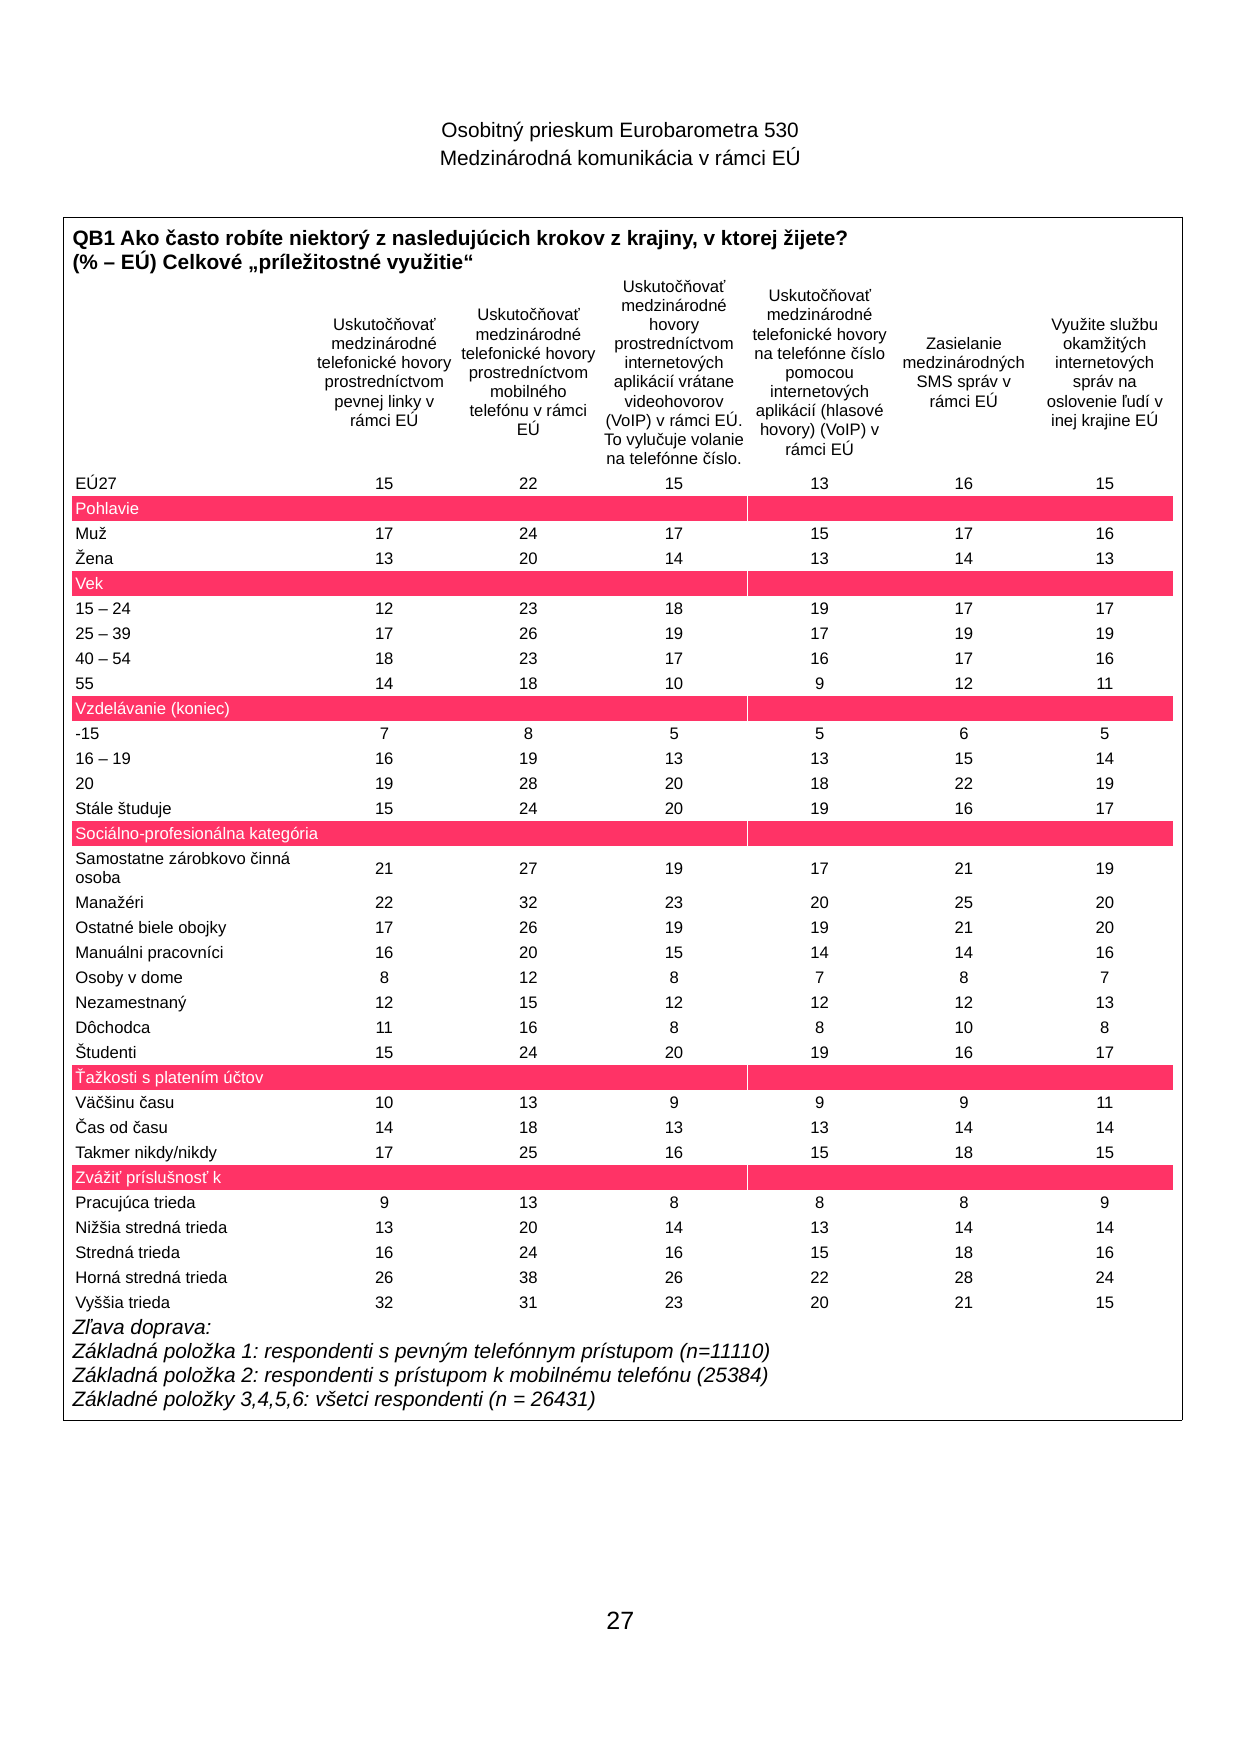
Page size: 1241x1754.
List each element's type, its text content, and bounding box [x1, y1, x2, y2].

table_cell Študenti [72, 1040, 312, 1065]
table_cell 20 [1036, 915, 1173, 940]
table_cell Manuálni pracovníci [72, 940, 312, 965]
table_cell 40 – 54 [72, 646, 312, 671]
table_cell 20 [600, 1040, 747, 1065]
text Základné položky 3,4,5,6: všetci respondenti (n = 26431) [72, 1387, 1173, 1411]
table_cell [892, 1165, 1036, 1190]
table_cell 20 [748, 890, 892, 915]
table_cell 19 [1036, 771, 1173, 796]
table_cell 8 [456, 721, 600, 746]
table_cell Zvážiť príslušnosť k [72, 1165, 600, 1190]
table_cell 18 [892, 1240, 1036, 1265]
table_cell 38 [456, 1265, 600, 1290]
table_cell 22 [456, 471, 600, 496]
table_cell 31 [456, 1290, 600, 1315]
table_cell 22 [748, 1265, 892, 1290]
table_cell 13 [600, 746, 747, 771]
table_cell 8 [892, 965, 1036, 990]
table_cell 8 [748, 1015, 892, 1040]
table_cell 22 [312, 890, 456, 915]
table_cell 7 [312, 721, 456, 746]
table_cell 14 [600, 546, 747, 571]
table_cell 19 [1036, 621, 1173, 646]
table_cell 20 [1036, 890, 1173, 915]
table_cell 21 [312, 846, 456, 890]
table_cell 16 [892, 1040, 1036, 1065]
table_cell 12 [600, 990, 747, 1015]
table_cell 16 [892, 471, 1036, 496]
table_cell 9 [600, 1090, 747, 1115]
table_cell [600, 571, 747, 596]
table_cell 10 [312, 1090, 456, 1115]
table_cell 16 [1036, 1240, 1173, 1265]
table_cell 8 [600, 1190, 747, 1215]
table_cell 8 [600, 1015, 747, 1040]
table_cell Nižšia stredná trieda [72, 1215, 312, 1240]
table_cell 20 [748, 1290, 892, 1315]
table_cell Nezamestnaný [72, 990, 312, 1015]
table_cell 12 [312, 596, 456, 621]
table_cell 10 [892, 1015, 1036, 1040]
table_cell Žena [72, 546, 312, 571]
table_cell Pohlavie [72, 496, 600, 521]
table_cell 20 [456, 940, 600, 965]
table_cell 19 [600, 621, 747, 646]
table_cell -15 [72, 721, 312, 746]
table_cell 15 [1036, 1290, 1173, 1315]
table_cell 16 – 19 [72, 746, 312, 771]
table_cell [600, 1065, 747, 1090]
table_cell 17 [892, 646, 1036, 671]
table_cell 19 [456, 746, 600, 771]
table_cell 28 [456, 771, 600, 796]
table_cell 9 [892, 1090, 1036, 1115]
table_cell 15 [1036, 1140, 1173, 1165]
table_cell 9 [1036, 1190, 1173, 1215]
table_cell 14 [892, 940, 1036, 965]
table_cell 23 [456, 596, 600, 621]
table_cell 16 [600, 1240, 747, 1265]
table_cell 15 [892, 746, 1036, 771]
table_cell Čas od času [72, 1115, 312, 1140]
table_cell 19 [1036, 846, 1173, 890]
text (% – EÚ) Celkové „príležitostné využitie“ [72, 249, 1173, 273]
table_cell 27 [456, 846, 600, 890]
table_cell 28 [892, 1265, 1036, 1290]
table_cell 16 [1036, 646, 1173, 671]
table_cell 17 [1036, 596, 1173, 621]
table_cell [892, 1065, 1036, 1090]
table_cell 19 [748, 596, 892, 621]
table_cell Vek [72, 571, 600, 596]
table_cell 13 [1036, 546, 1173, 571]
table_cell 19 [748, 796, 892, 821]
table_cell 25 [456, 1140, 600, 1165]
table_cell 15 [1036, 471, 1173, 496]
table_cell 14 [748, 940, 892, 965]
table_cell 17 [600, 646, 747, 671]
table_cell 19 [600, 915, 747, 940]
table_cell 17 [892, 521, 1036, 546]
table_cell 13 [748, 1115, 892, 1140]
table_cell Horná stredná trieda [72, 1265, 312, 1290]
table_cell 16 [312, 746, 456, 771]
table_header Uskutočňovať medzinárodné telefonické hovory prostredníctvom pevnej linky v rámci EÚ [312, 274, 456, 471]
table_cell 13 [312, 546, 456, 571]
table_cell 17 [312, 521, 456, 546]
table_cell 16 [312, 940, 456, 965]
table_cell 12 [312, 990, 456, 1015]
table_cell Vyššia trieda [72, 1290, 312, 1315]
table_cell 13 [456, 1190, 600, 1215]
table_cell 15 [600, 940, 747, 965]
table_cell 16 [1036, 940, 1173, 965]
table_cell 11 [1036, 1090, 1173, 1115]
table_cell [748, 1065, 892, 1090]
table_cell [748, 1165, 892, 1190]
table_cell 15 [748, 521, 892, 546]
table_cell 13 [600, 1115, 747, 1140]
table_cell 16 [892, 796, 1036, 821]
table_cell 24 [456, 1240, 600, 1265]
text Základná položka 2: respondenti s prístupom k mobilnému telefónu (25384) [72, 1363, 1173, 1387]
table_cell 12 [456, 965, 600, 990]
table_cell 16 [312, 1240, 456, 1265]
table_cell 23 [456, 646, 600, 671]
table_cell 8 [1036, 1015, 1173, 1040]
table_cell 18 [456, 671, 600, 696]
table_cell 8 [312, 965, 456, 990]
table_cell 15 [312, 796, 456, 821]
table_cell Takmer nikdy/nikdy [72, 1140, 312, 1165]
table_cell 15 [600, 471, 747, 496]
table_header Využite službu okamžitých internetových správ na oslovenie ľudí v inej krajine EÚ [1036, 274, 1173, 471]
table_cell 15 [748, 1140, 892, 1165]
table_cell 26 [456, 621, 600, 646]
table_cell [892, 696, 1036, 721]
table_cell 14 [1036, 1215, 1173, 1240]
table_cell [1036, 496, 1173, 521]
table_cell 11 [1036, 671, 1173, 696]
table_cell 20 [456, 546, 600, 571]
table_cell [748, 571, 892, 596]
table_cell 15 [312, 1040, 456, 1065]
table_cell 32 [312, 1290, 456, 1315]
table_cell Ťažkosti s platením účtov [72, 1065, 600, 1090]
table_cell 18 [600, 596, 747, 621]
table_cell [748, 821, 892, 846]
table_cell 24 [456, 521, 600, 546]
table_cell 13 [748, 546, 892, 571]
table_cell 14 [312, 671, 456, 696]
table_cell [1036, 821, 1173, 846]
table_cell 17 [748, 621, 892, 646]
table_cell 17 [600, 521, 747, 546]
text Základná položka 1: respondenti s pevným telefónnym prístupom (n=11110) [72, 1339, 1173, 1363]
table_cell 16 [748, 646, 892, 671]
table_cell 13 [312, 1215, 456, 1240]
table_cell Muž [72, 521, 312, 546]
table_cell 26 [600, 1265, 747, 1290]
table_cell Väčšinu času [72, 1090, 312, 1115]
table_cell 19 [600, 846, 747, 890]
table_cell 15 [748, 1240, 892, 1265]
text QB1 Ako často robíte niektorý z nasledujúcich krokov z krajiny, v ktorej žijete? [72, 226, 1173, 249]
table_cell 24 [1036, 1265, 1173, 1290]
table_cell 25 – 39 [72, 621, 312, 646]
table_cell [1036, 1165, 1173, 1190]
table_cell [600, 696, 747, 721]
table_cell 11 [312, 1015, 456, 1040]
table_cell 12 [892, 990, 1036, 1015]
table_cell 9 [312, 1190, 456, 1215]
table_header Zasielanie medzinárodných SMS správ v rámci EÚ [892, 274, 1036, 471]
table_cell 24 [456, 1040, 600, 1065]
table_cell 32 [456, 890, 600, 915]
table_cell Dôchodca [72, 1015, 312, 1040]
table_cell 12 [892, 671, 1036, 696]
table_cell Stredná trieda [72, 1240, 312, 1265]
table_cell 8 [892, 1190, 1036, 1215]
table_cell 25 [892, 890, 1036, 915]
table_cell 16 [456, 1015, 600, 1040]
table_cell 16 [1036, 521, 1173, 546]
table_cell 13 [456, 1090, 600, 1115]
table_cell 17 [312, 621, 456, 646]
table_cell 19 [892, 621, 1036, 646]
table_cell 14 [312, 1115, 456, 1140]
table_cell 12 [748, 990, 892, 1015]
table_header [72, 274, 312, 471]
table_cell 14 [892, 1115, 1036, 1140]
table_cell 13 [748, 471, 892, 496]
table_cell 17 [1036, 1040, 1173, 1065]
table_cell 19 [748, 915, 892, 940]
table_cell 8 [600, 965, 747, 990]
table_cell 20 [600, 771, 747, 796]
table_cell Vzdelávanie (koniec) [72, 696, 600, 721]
table_cell 24 [456, 796, 600, 821]
table_cell 20 [456, 1215, 600, 1240]
table_cell 19 [748, 1040, 892, 1065]
table_header Uskutočňovať medzinárodné hovory prostredníctvom internetových aplikácií vrátane videohovorov (VoIP) v rámci EÚ. To vylučuje volanie na telefónne číslo. [600, 274, 747, 471]
table_cell 23 [600, 890, 747, 915]
table_cell 22 [892, 771, 1036, 796]
table_cell Sociálno-profesionálna kategória [72, 821, 600, 846]
table_cell Manažéri [72, 890, 312, 915]
table_cell 26 [456, 915, 600, 940]
table_cell [600, 821, 747, 846]
table_cell 13 [748, 746, 892, 771]
table_cell 21 [892, 846, 1036, 890]
table_cell 14 [892, 546, 1036, 571]
table_cell [748, 496, 892, 521]
table_cell 17 [312, 915, 456, 940]
table_cell 55 [72, 671, 312, 696]
table_cell Osoby v dome [72, 965, 312, 990]
table_cell [600, 496, 747, 521]
table_cell 17 [312, 1140, 456, 1165]
table_cell Stále študuje [72, 796, 312, 821]
table_header Uskutočňovať medzinárodné telefonické hovory na telefónne číslo pomocou internetových aplikácií (hlasové hovory) (VoIP) v rámci EÚ [748, 274, 892, 471]
table_cell 14 [1036, 746, 1173, 771]
table_cell Pracujúca trieda [72, 1190, 312, 1215]
table_cell 14 [600, 1215, 747, 1240]
table_cell 20 [72, 771, 312, 796]
table_cell 10 [600, 671, 747, 696]
table_cell 17 [892, 596, 1036, 621]
table_header Uskutočňovať medzinárodné telefonické hovory prostredníctvom mobilného telefónu v rámci EÚ [456, 274, 600, 471]
table_cell 7 [748, 965, 892, 990]
table_cell [600, 1165, 747, 1190]
table_cell 9 [748, 671, 892, 696]
table_cell Samostatne zárobkovo činná osoba [72, 846, 312, 890]
table_cell 18 [892, 1140, 1036, 1165]
table_cell [892, 821, 1036, 846]
table_cell 18 [312, 646, 456, 671]
table_cell [1036, 1065, 1173, 1090]
table_cell 21 [892, 915, 1036, 940]
table_cell 15 [456, 990, 600, 1015]
table_cell 15 [312, 471, 456, 496]
table_cell 17 [1036, 796, 1173, 821]
table_cell 20 [600, 796, 747, 821]
table_cell 7 [1036, 965, 1173, 990]
table_cell 26 [312, 1265, 456, 1290]
table_cell 5 [600, 721, 747, 746]
table_cell [892, 571, 1036, 596]
table_cell [892, 496, 1036, 521]
table_cell 21 [892, 1290, 1036, 1315]
table_cell 18 [456, 1115, 600, 1140]
table_cell 23 [600, 1290, 747, 1315]
table_cell 15 – 24 [72, 596, 312, 621]
table_cell 6 [892, 721, 1036, 746]
table_cell Ostatné biele obojky [72, 915, 312, 940]
table_cell 16 [600, 1140, 747, 1165]
table_cell 18 [748, 771, 892, 796]
table_cell [748, 696, 892, 721]
table_cell 5 [1036, 721, 1173, 746]
table_cell 5 [748, 721, 892, 746]
table_cell 8 [748, 1190, 892, 1215]
table_cell 13 [1036, 990, 1173, 1015]
table_cell [1036, 696, 1173, 721]
table_cell 14 [1036, 1115, 1173, 1140]
table_cell 17 [748, 846, 892, 890]
table_cell EÚ27 [72, 471, 312, 496]
table_cell 14 [892, 1215, 1036, 1240]
table_cell 13 [748, 1215, 892, 1240]
table_cell 19 [312, 771, 456, 796]
table_cell 9 [748, 1090, 892, 1115]
text Zľava doprava: [72, 1315, 1173, 1339]
table_cell [1036, 571, 1173, 596]
